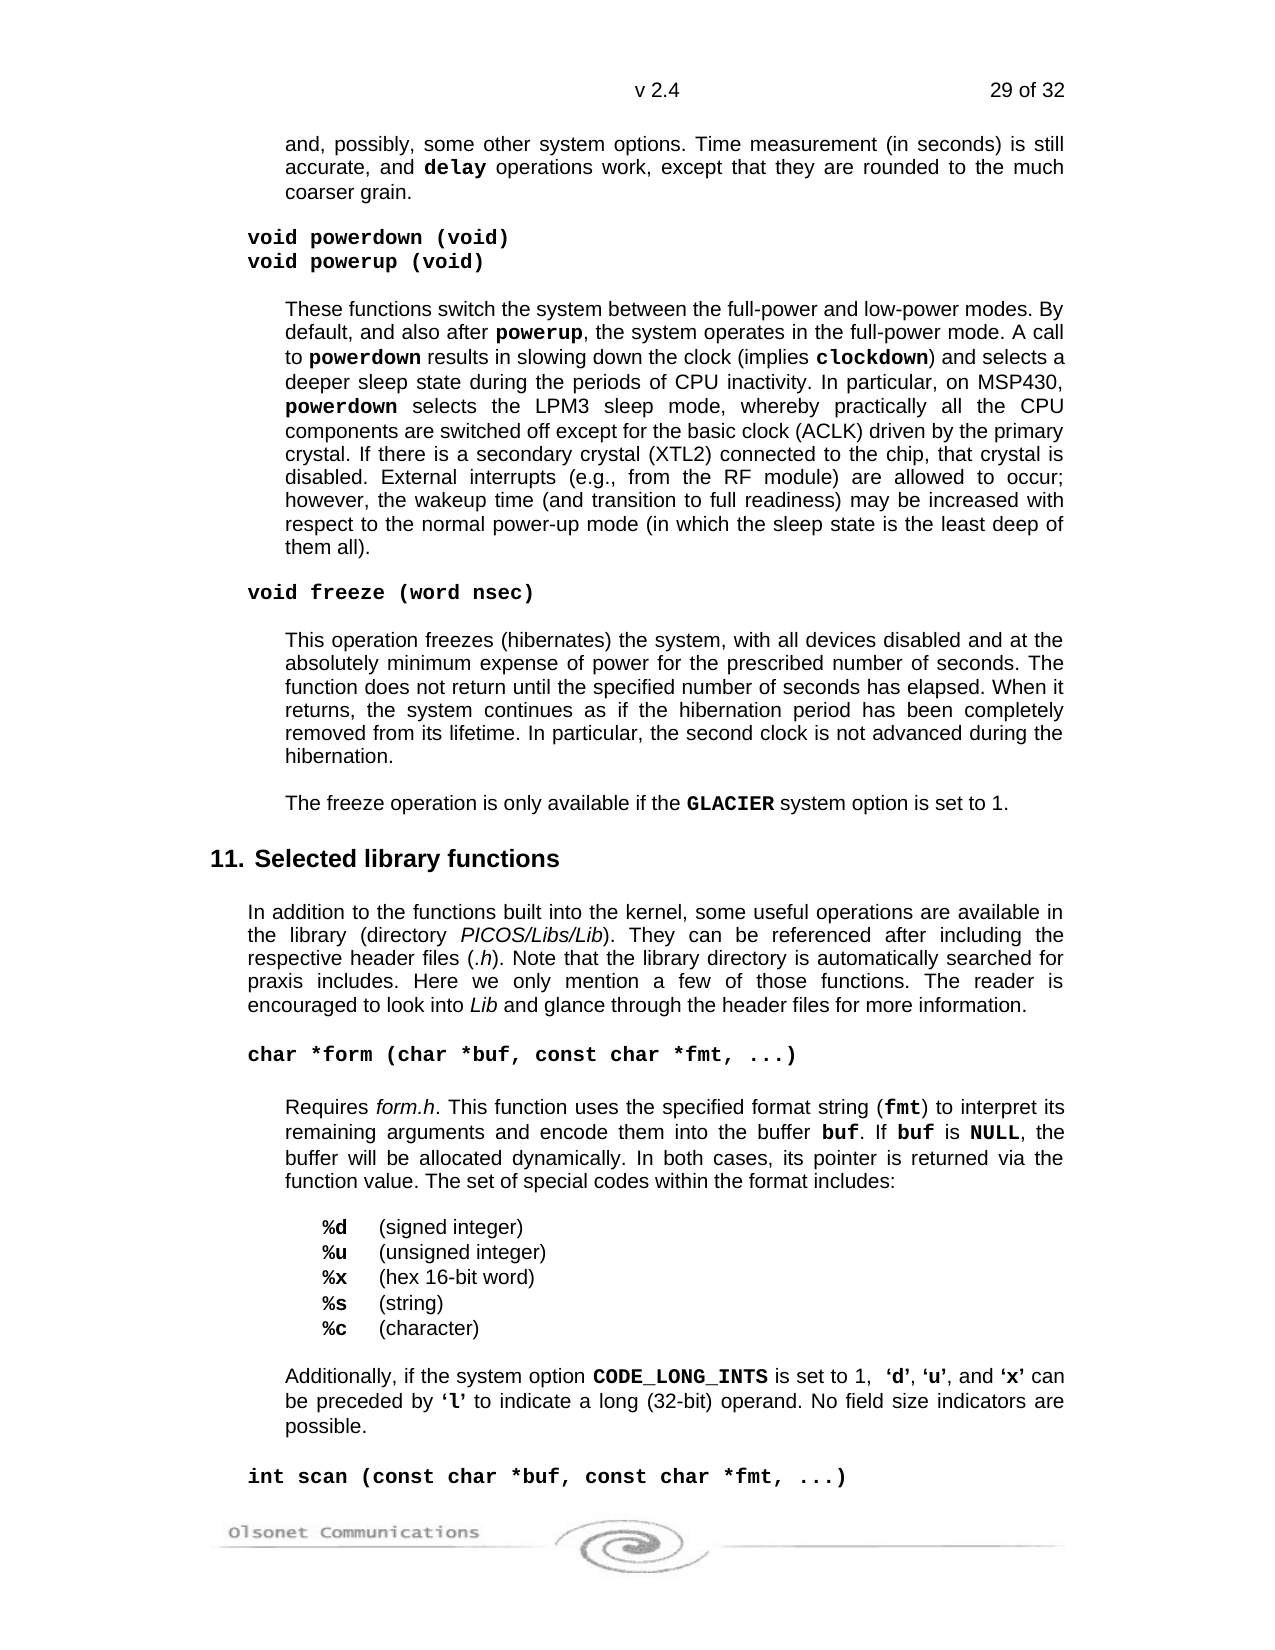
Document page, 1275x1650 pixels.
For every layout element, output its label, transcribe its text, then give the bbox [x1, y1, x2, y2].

text %s (string) [322, 1291, 1065, 1316]
text This operation freezes (hibernates) the system, with all devices disabled and at the absolutely minimum expense of power for the prescribed number of seconds. The function does not return until the specified number of seconds has elapsed. When it returns, the system continues as if the hibernation period has been completely removed from its lifetime. In particular, the second clock is not advanced during the hibernation. [285, 629, 1065, 768]
text void powerup (void) [247, 251, 1065, 274]
text and, possibly, some other system options. Time measurement (in seconds) is still accurate, and delay operations work, except that they are rounded to the much coarser grain. [285, 132, 1065, 204]
text The freeze operation is only available if the GLACIER system option is set to 1. [285, 791, 1065, 816]
text %u (unsigned integer) [322, 1241, 1065, 1266]
text %c (character) [322, 1316, 1065, 1341]
text Requires form.h. This function uses the specified format string (fmt) to interpret its remaining arguments and encode them into the buffer buf. If buf is NULL, the buffer will be allocated dynamically. In both cases, its pointer is returned via the function value. The set of special codes within the format includes: [285, 1096, 1065, 1192]
text In addition to the functions built into the kernel, some useful operations are available in the library (directory PICOS/Libs/Lib). They can be referenced after including the respective header files (.h). Note that the library directory is automatically searched for praxis includes. Here we only mention a few of those functions. The reader is encouraged to look into Lib and glance through the header files for more information. [247, 900, 1065, 1016]
text char *form (char *buf, const char *fmt, ...) [247, 1044, 1065, 1068]
text These functions switch the system between the full-power and low-power modes. By default, and also after powerup, the system operates in the full-power mode. A call to powerdown results in slowing down the clock (implies clockdown) and selects a deeper sleep state during the periods of CPU inactivity. In particular, on MSP430, powerdown selects the LPM3 sleep mode, whereby practically all the CPU components are switched off except for the basic clock (ACLK) driven by the primary crystal. If there is a secondary crystal (XTL2) connected to the chip, that crystal is disabled. External interrupts (e.g., from the RF module) are allowed to occur; however, the wakeup time (and transition to full readiness) may be increased with respect to the normal power-up mode (in which the sleep state is the least deep of them all). [285, 297, 1065, 559]
text %x (hex 16-bit word) [322, 1266, 1065, 1291]
text Additionally, if the system option CODE_LONG_INTS is set to 1, ‘d’, ‘u’, and ‘x’ can be preceded by ‘l’ to indicate a long (32-bit) operand. No field size indicators are possible. [285, 1364, 1065, 1438]
subtitle Selected library functions [210, 844, 1065, 872]
text void freeze (word nsec) [247, 582, 1065, 606]
text int scan (const char *buf, const char *fmt, ...) [247, 1466, 1065, 1489]
text void powerdown (void) [247, 227, 1065, 251]
text %d (signed integer) [322, 1216, 1065, 1241]
picture [210, 1504, 1065, 1596]
